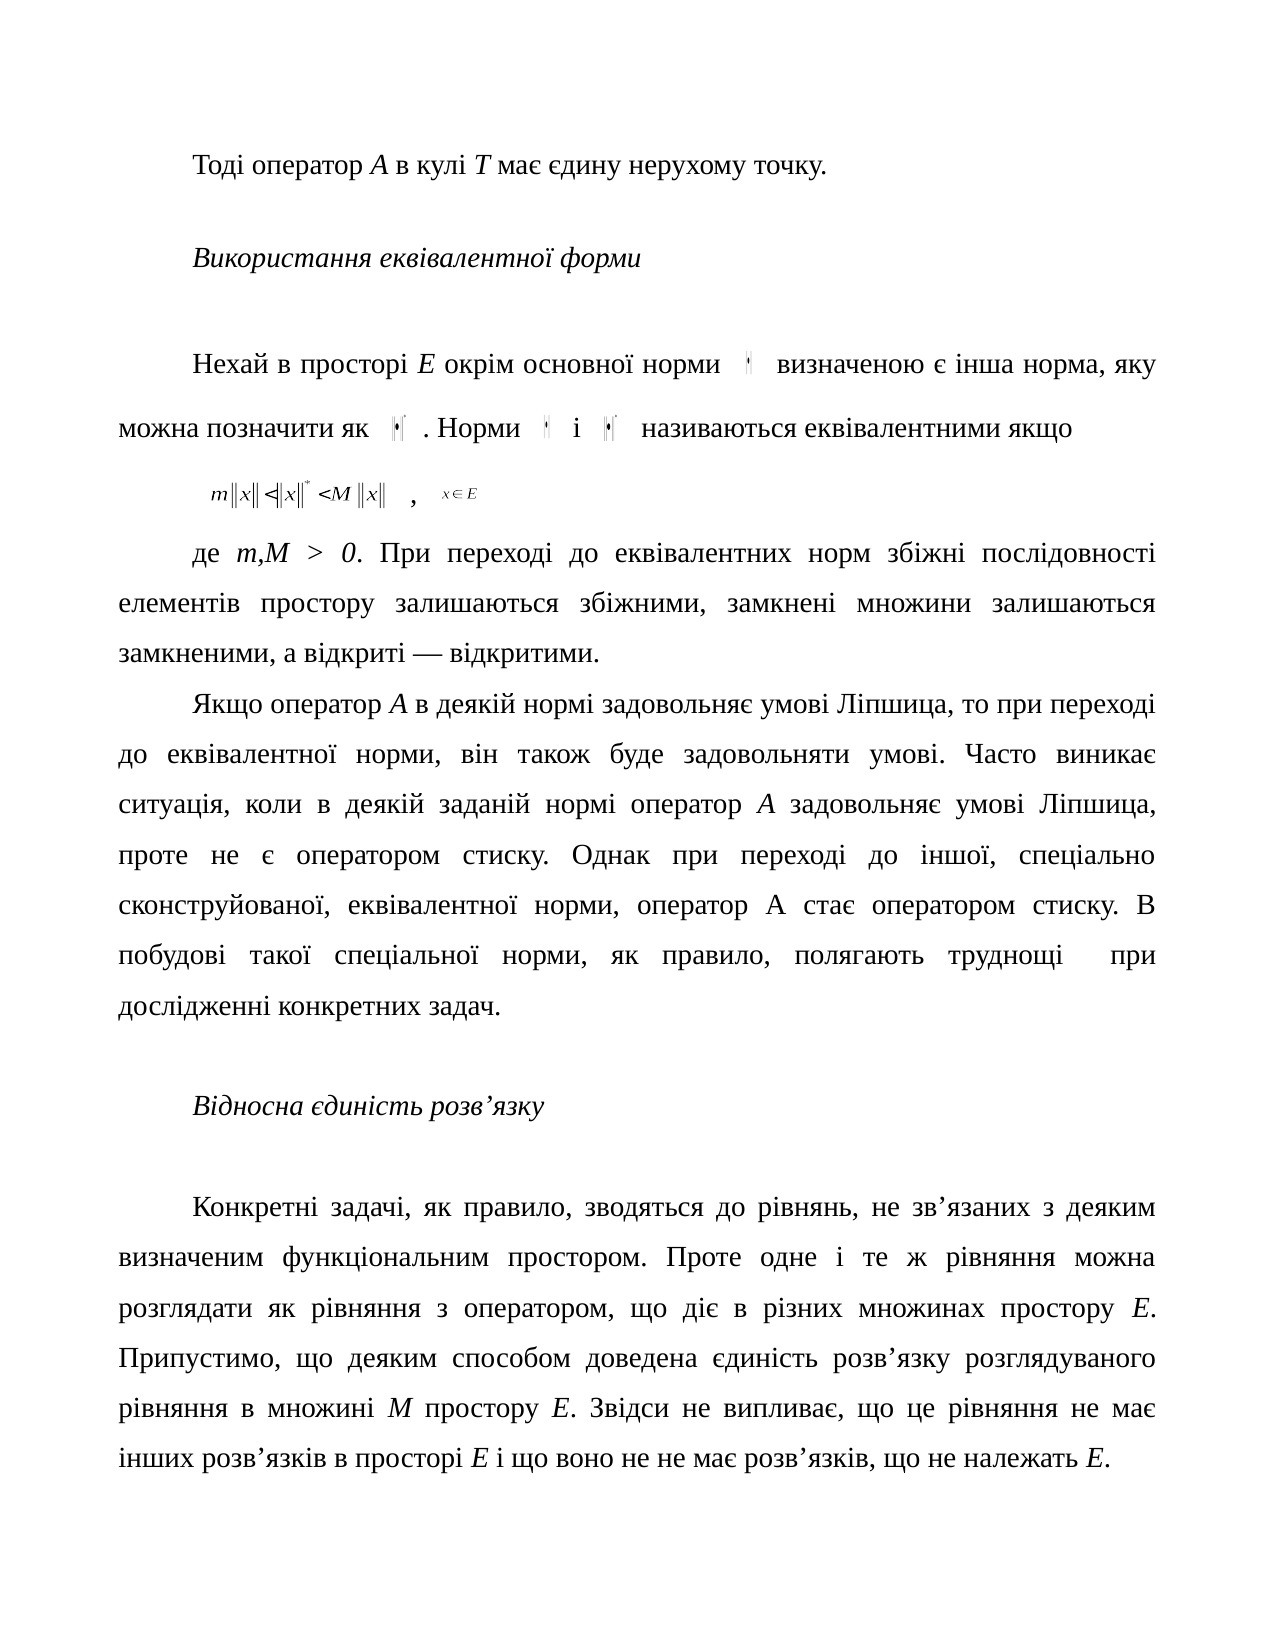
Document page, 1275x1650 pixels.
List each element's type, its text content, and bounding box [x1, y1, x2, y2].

text Нехай в просторі Е окрім основної норми визначеною є інша норма, яку можна позначити як . Норми і називаються еквівалентними якщо [118, 341, 1157, 451]
text , [402, 468, 1157, 518]
text Відносна єдиність розв’язку [118, 1088, 1157, 1122]
text [118, 468, 192, 518]
text Якщо оператор А в деякій нормі задовольняє умові Ліпшица, то при переході до еквівалентної норми, він також буде задовольняти умові. Часто виникає ситуація, коли в деякій заданій нормі оператор А задовольняє умові Ліпшица, проте не є оператором стиску. Однак при переході до іншої, спеціально сконструйованої, еквівалентної норми, оператор А стає оператором стиску. В побудові такої спеціальної норми, як правило, полягають труднощі при дослідженні конкретних задач. [118, 686, 1157, 1021]
text де m,M > 0. При переході до еквівалентних норм збіжні послідовності елементів простору залишаються збіжними, замкнені множини залишаються замкненими, а відкриті — відкритими. [118, 535, 1157, 669]
text Використання еквівалентної форми [118, 240, 1157, 274]
text Тоді оператор А в кулі Т має єдину нерухому точку. [118, 147, 1157, 180]
text Конкретні задачі, як правило, зводяться до рівнянь, не зв’язаних з деяким визначеним функціональним простором. Проте одне і те ж рівняння можна розглядати як рівняння з оператором, що діє в різних множинах простору Е. Припустимо, що деяким способом доведена єдиність розв’язку розглядуваного рівняння в множині М простору Е. Звідси не випливає, що це рівняння не має інших розв’язків в просторі Е і що воно не не має розв’язків, що не належать Е. [118, 1189, 1157, 1474]
